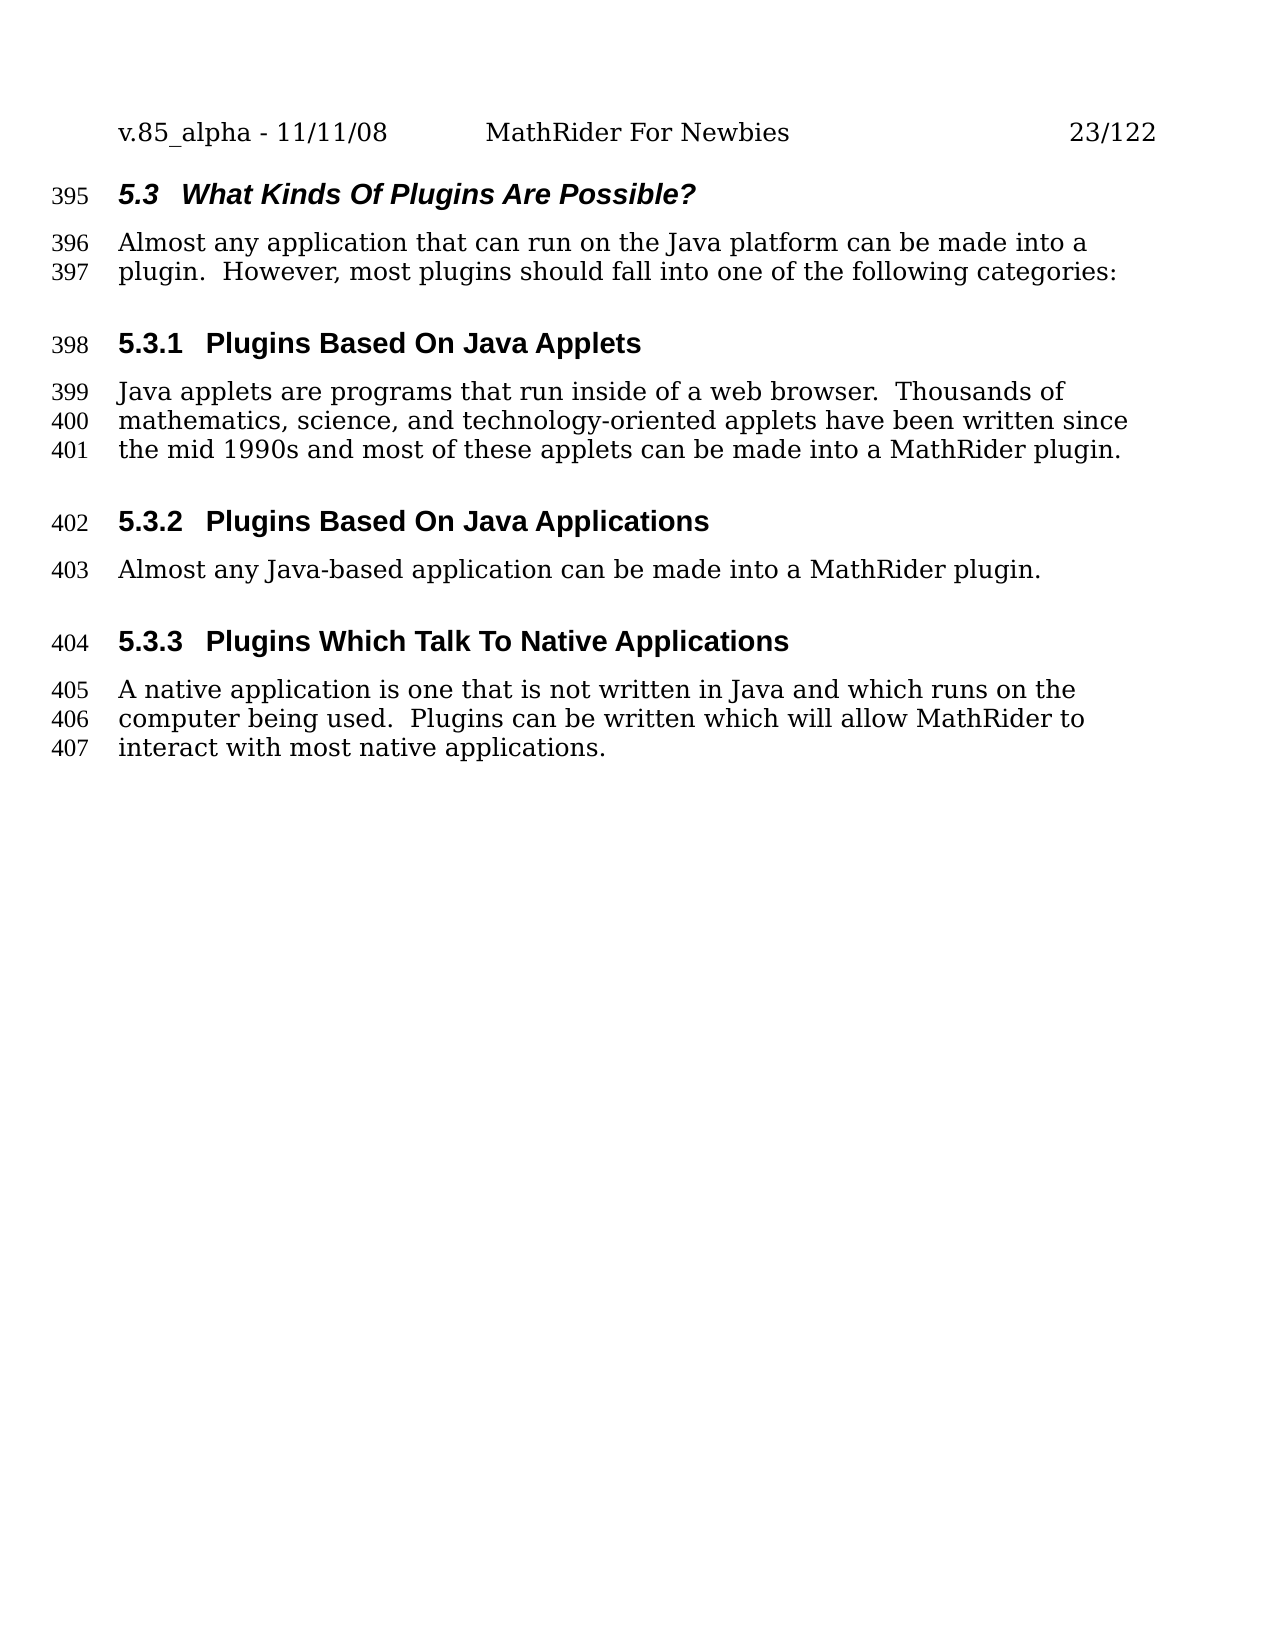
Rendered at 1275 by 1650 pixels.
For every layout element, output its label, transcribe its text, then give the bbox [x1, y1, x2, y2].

text Almost any application that can run on the Java platform can be made into a plugin. However, most plugins should fall into one of the following categories: [118, 228, 1157, 287]
subtitle Plugins Which Talk To Native Applications [118, 624, 1157, 657]
text Java applets are programs that run inside of a web browser. Thousands of mathematics, science, and technology-oriented applets have been written since the mid 1990s and most of these applets can be made into a MathRider plugin. [118, 377, 1157, 465]
text A native application is one that is not written in Java and which runs on the computer being used. Plugins can be written which will allow MathRider to interact with most native applications. [118, 675, 1157, 763]
subtitle Plugins Based On Java Applications [118, 504, 1157, 537]
subtitle Plugins Based On Java Applets [118, 326, 1157, 359]
subtitle What Kinds Of Plugins Are Possible? [118, 177, 1157, 210]
text Almost any Java-based application can be made into a MathRider plugin. [118, 555, 1157, 584]
